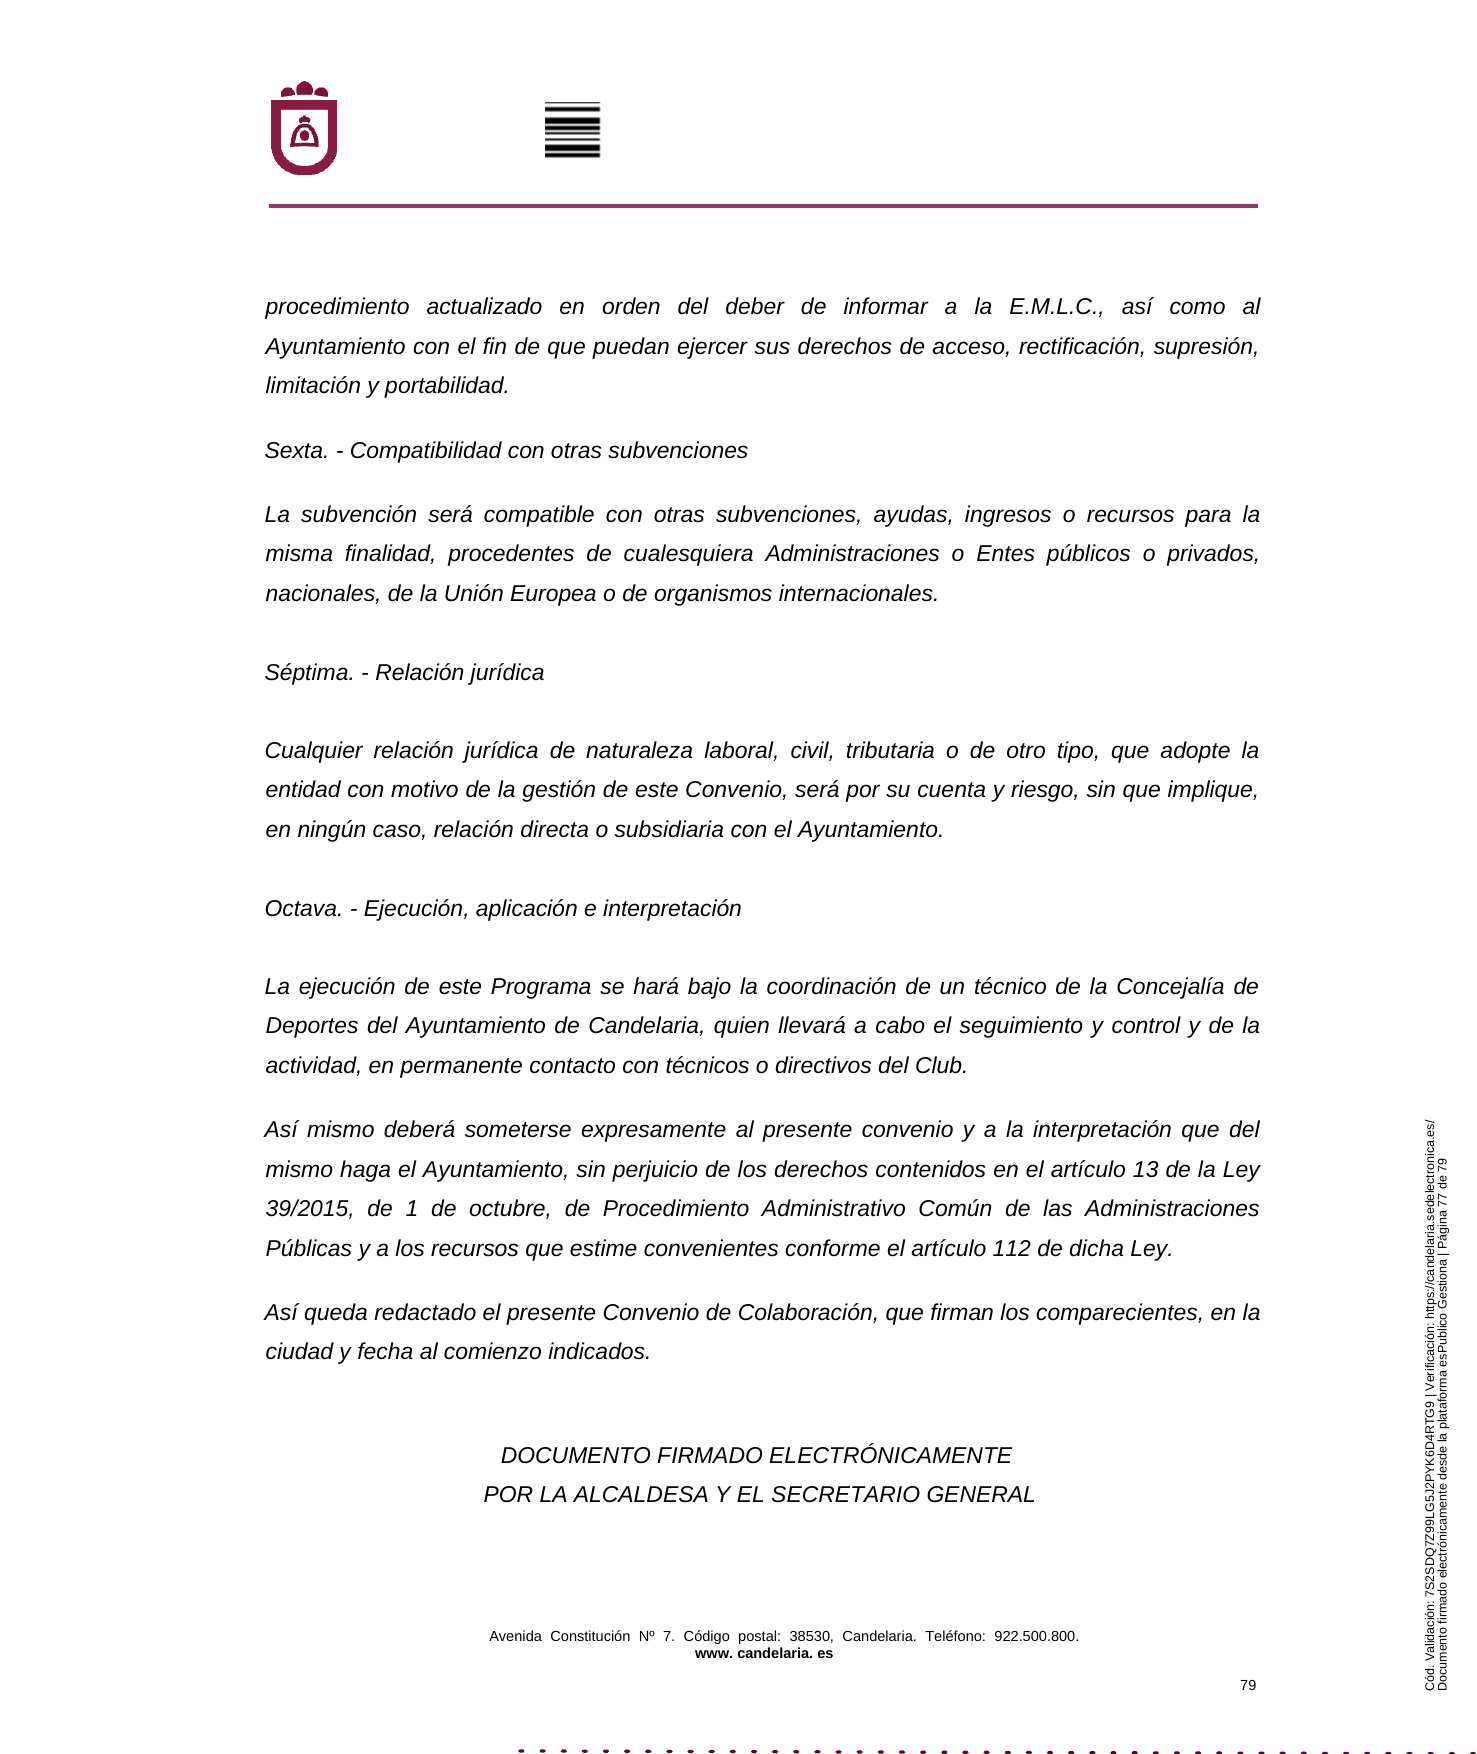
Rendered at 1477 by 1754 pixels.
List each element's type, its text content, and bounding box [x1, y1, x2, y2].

text Así mismo deberá someterse expresamente al presente convenio y a la interpretación que del mismo haga el Ayuntamiento, sin perjuicio de los derechos contenidos en el artículo 13 de la Ley 39/2015, de 1 de octubre, de Procedimiento Administrativo Común de las Administraciones Públicas y a los recursos que estime convenientes conforme el artículo 112 de dicha Ley. [264, 1116, 1263, 1261]
text POR LA ALCALDESA Y EL SECRETARIO GENERAL [259, 1481, 1268, 1507]
text DOCUMENTO FIRMADO ELECTRÓNICAMENTE [259, 1442, 1268, 1468]
text Séptima. - Relación jurídica [264, 659, 1263, 685]
text Sexta. - Compatibilidad con otras subvenciones [264, 437, 1263, 463]
text La ejecución de este Programa se hará bajo la coordinación de un técnico de la Concejalía de Deportes del Ayuntamiento de Candelaria, quien llevará a cabo el seguimiento y control y de la actividad, en permanente contacto con técnicos o directivos del Club. [264, 973, 1263, 1078]
text Octava. - Ejecución, aplicación e interpretación [264, 894, 1263, 921]
text La subvención será compatible con otras subvenciones, ayudas, ingresos o recursos para la misma finalidad, procedentes de cualesquiera Administraciones o Entes públicos o privados, nacionales, de la Unión Europea o de organismos internacionales. [264, 501, 1263, 606]
text Cualquier relación jurídica de naturaleza laboral, civil, tributaria o de otro tipo, que adopte la entidad con motivo de la gestión de este Convenio, será por su cuenta y riesgo, sin que implique, en ningún caso, relación directa o subsidiaria con el Ayuntamiento. [264, 737, 1263, 842]
text Así queda redactado el presente Convenio de Colaboración, que firman los comparecientes, en la ciudad y fecha al comienzo indicados. [264, 1299, 1263, 1365]
text procedimiento actualizado en orden del deber de informar a la E.M.L.C., así como al Ayuntamiento con el fin de que puedan ejercer sus derechos de acceso, rectificación, supresión, limitación y portabilidad. [264, 293, 1263, 398]
